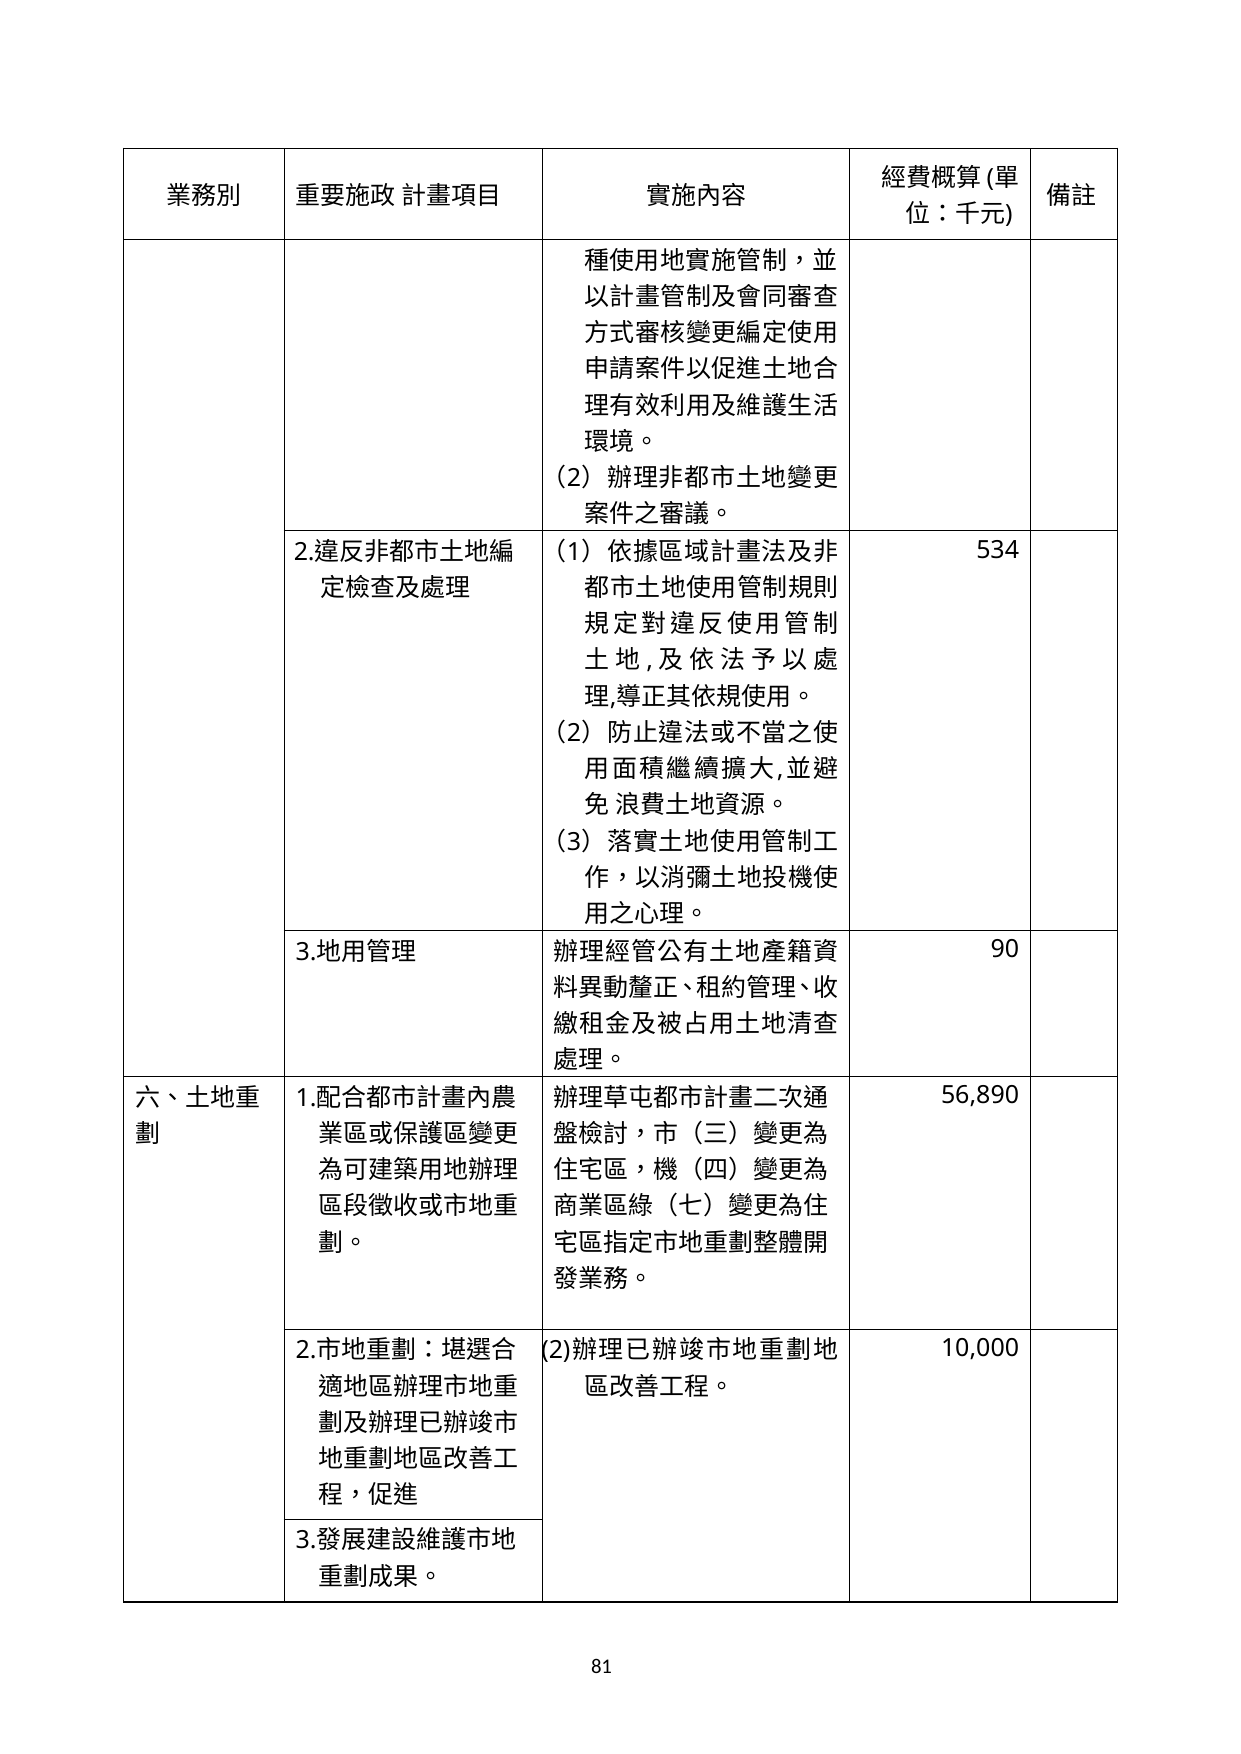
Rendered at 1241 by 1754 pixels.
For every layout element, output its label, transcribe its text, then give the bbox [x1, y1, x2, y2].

table_cell 六、土地重劃 [124, 1077, 284, 1601]
table_header 實施內容 [543, 149, 849, 239]
table_header 業務別 [124, 149, 284, 239]
table_header 重要施政 計畫項目 [285, 149, 542, 239]
table_cell [1031, 240, 1117, 530]
table_cell [1031, 1519, 1117, 1601]
table_cell 2.市地重劃：堪選合適地區辦理市地重劃及辦理已辦竣市地重劃地區改善工程，促進 [285, 1330, 542, 1519]
table_cell 1.配合都市計畫內農業區或保護區變更為可建築用地辦理區段徵收或市地重劃。 [285, 1077, 542, 1329]
table_cell 534 [850, 531, 1030, 930]
table_cell 種使用地實施管制，並以計畫管制及會同審查方式審核變更編定使用申請案件以促進土地合理有效利用及維護生活環境。 （2）辦理非都市土地變更案件之審議。 [543, 240, 849, 530]
table_cell 辦理草屯都市計畫二次通盤檢討，市（三）變更為住宅區，機（四）變更為商業區綠（七）變更為住宅區指定市地重劃整體開發業務。 [543, 1077, 849, 1329]
table_header 經費概算 (單位：千元) [850, 149, 1030, 239]
table_cell [543, 1519, 849, 1601]
table_cell 3.發展建設維護市地重劃成果。 [285, 1520, 542, 1601]
table_cell [124, 240, 284, 1076]
table_cell 90 [850, 931, 1030, 1076]
table_cell 2.違反非都市土地編定檢查及處理 [285, 531, 542, 930]
table_cell 56,890 [850, 1077, 1030, 1329]
table_cell (2)辦理已辦竣市地重劃地區改善工程。 [543, 1330, 849, 1519]
table_cell 辦理經管公有土地產籍資料異動釐正、租約管理、收繳租金及被占用土地清查處理。 [543, 931, 849, 1076]
table_cell [1031, 1330, 1117, 1519]
table_cell （1）依據區域計畫法及非都市土地使用管制規則 規定對違反使用管制 土地,及依法予以處 理,導正其依規使用。 （2）防止違法或不當之使用面積繼續擴大,並避免 浪費土地資源。 （3）落實土地使用管制工 作，以消彌土地投機使 用之心理。 [543, 531, 849, 930]
table_cell [1031, 531, 1117, 930]
table_header 備註 [1031, 149, 1117, 239]
table_cell [850, 1519, 1030, 1601]
table_cell [1031, 931, 1117, 1076]
table_cell [285, 240, 542, 530]
table_cell [1031, 1077, 1117, 1329]
table_cell 3.地用管理 [285, 931, 542, 1076]
table_cell 10,000 [850, 1330, 1030, 1519]
table_cell [850, 240, 1030, 530]
